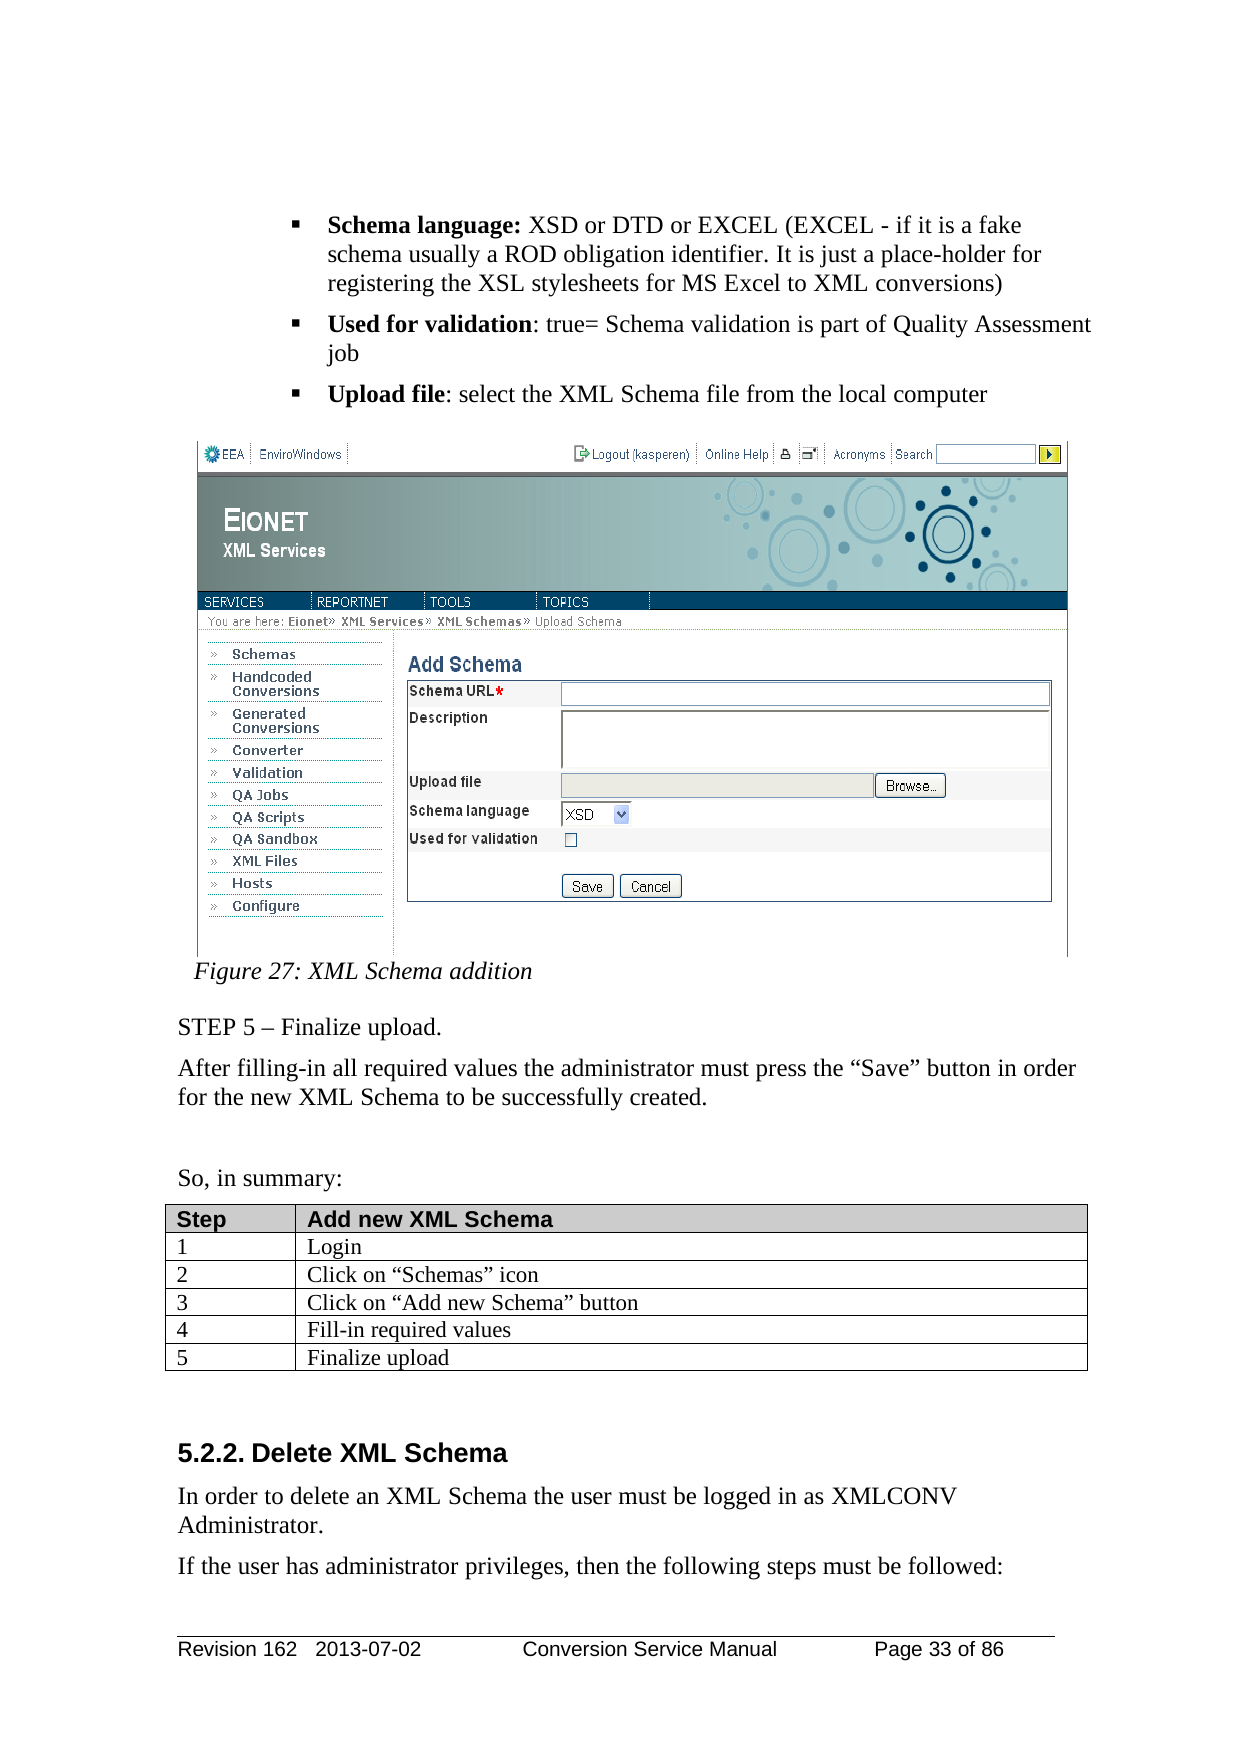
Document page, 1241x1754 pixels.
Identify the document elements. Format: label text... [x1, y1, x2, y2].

text STEP 5 – Finalize upload. [177, 1012, 1092, 1041]
table_cell Fill-in required values [296, 1316, 1087, 1343]
text So, in summary: [177, 1163, 1092, 1192]
table_cell Click on “Add new Schema” button [296, 1289, 1087, 1315]
list Schema language: XSD or DTD or EXCEL (EXCEL - if it is a fake schema usually a ROD obligation identifier. It is just a place-holder for registering the XSL stylesheets for MS Excel to XML conversions) [290, 210, 1092, 297]
list Upload file: select the XML Schema file from the local computer [290, 379, 1092, 408]
list Used for validation: true= Schema validation is part of Quality Assessment job [290, 309, 1092, 367]
table_header Step [166, 1205, 295, 1232]
table_cell Click on “Schemas” icon [296, 1261, 1087, 1287]
table_cell 3 [166, 1289, 295, 1315]
text In order to delete an XML Schema the user must be logged in as XMLCONV Administrator. [177, 1481, 1092, 1539]
table_cell 1 [166, 1233, 295, 1260]
table_cell Finalize upload [296, 1344, 1087, 1370]
subtitle Delete XML Schema [177, 1437, 1092, 1468]
table_cell Login [296, 1233, 1087, 1260]
text If the user has administrator privileges, then the following steps must be followed: [177, 1551, 1092, 1579]
text After filling-in all required values the administrator must press the “Save” button in order for the new XML Schema to be successfully created. [177, 1052, 1092, 1111]
text Figure 27: XML Schema addition [194, 957, 1073, 985]
table_header Add new XML Schema [296, 1205, 1087, 1232]
table_cell 4 [166, 1316, 295, 1343]
table_cell 5 [166, 1344, 295, 1370]
table_cell 2 [166, 1261, 295, 1287]
